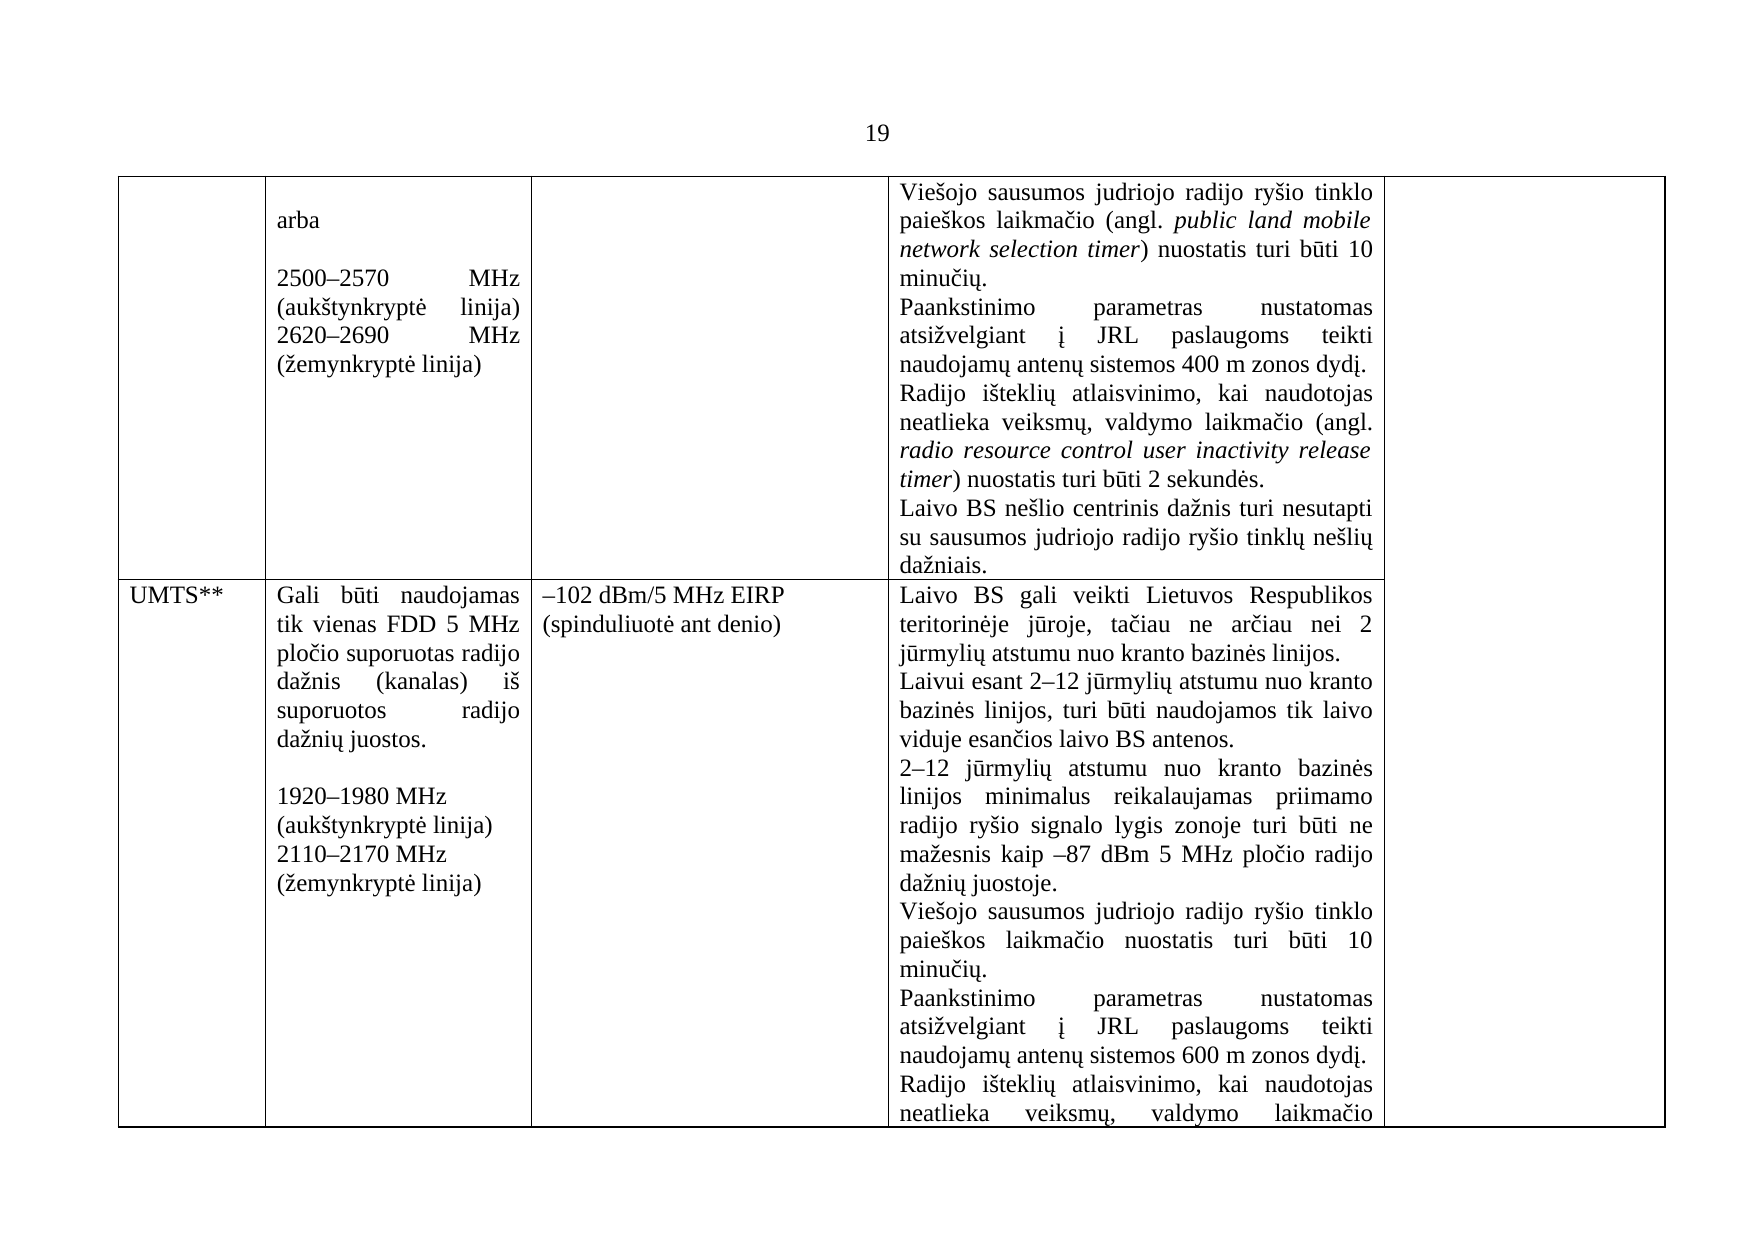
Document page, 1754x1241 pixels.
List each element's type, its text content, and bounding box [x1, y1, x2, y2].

table_cell [532, 177, 888, 579]
table_cell UMTS** [119, 580, 265, 1126]
table_cell Gali būti naudojamas tik vienas FDD 5 MHz pločio suporuotas radijo dažnis (kanalas) iš suporuotos radijo dažnių juostos. 1920–1980 MHz (aukštynkryptė linija) 2110–2170 MHz (žemynkryptė linija) [266, 580, 531, 1126]
table_cell arba 2500–2570 MHz (aukštynkryptė linija) 2620–2690 MHz (žemynkryptė linija) [266, 177, 531, 579]
table_cell Laivo BS gali veikti Lietuvos Respublikos teritorinėje jūroje, tačiau ne arčiau nei 2 jūrmylių atstumu nuo kranto bazinės linijos. Laivui esant 2–12 jūrmylių atstumu nuo kranto bazinės linijos, turi būti naudojamos tik laivo viduje esančios laivo BS antenos. 2–12 jūrmylių atstumu nuo kranto bazinės linijos minimalus reikalaujamas priimamo radijo ryšio signalo lygis zonoje turi būti ne mažesnis kaip –87 dBm 5 MHz pločio radijo dažnių juostoje. Viešojo sausumos judriojo radijo ryšio tinklo paieškos laikmačio nuostatis turi būti 10 minučių. Paankstinimo parametras nustatomas atsižvelgiant į JRL paslaugoms teikti naudojamų antenų sistemos 600 m zonos dydį. Radijo išteklių atlaisvinimo, kai naudotojas neatlieka veiksmų, valdymo laikmačio [889, 580, 1384, 1126]
table_cell Viešojo sausumos judriojo radijo ryšio tinklo paieškos laikmačio (angl. public land mobile network selection timer) nuostatis turi būti 10 minučių. Paankstinimo parametras nustatomas atsižvelgiant į JRL paslaugoms teikti naudojamų antenų sistemos 400 m zonos dydį. Radijo išteklių atlaisvinimo, kai naudotojas neatlieka veiksmų, valdymo laikmačio (angl. radio resource control user inactivity release timer) nuostatis turi būti 2 sekundės. Laivo BS nešlio centrinis dažnis turi nesutapti su sausumos judriojo radijo ryšio tinklų nešlių dažniais. [889, 177, 1384, 579]
table_cell [1385, 177, 1664, 1126]
table_cell [119, 177, 265, 579]
table_cell –102 dBm/5 MHz EIRP (spinduliuotė ant denio) [532, 580, 888, 1126]
